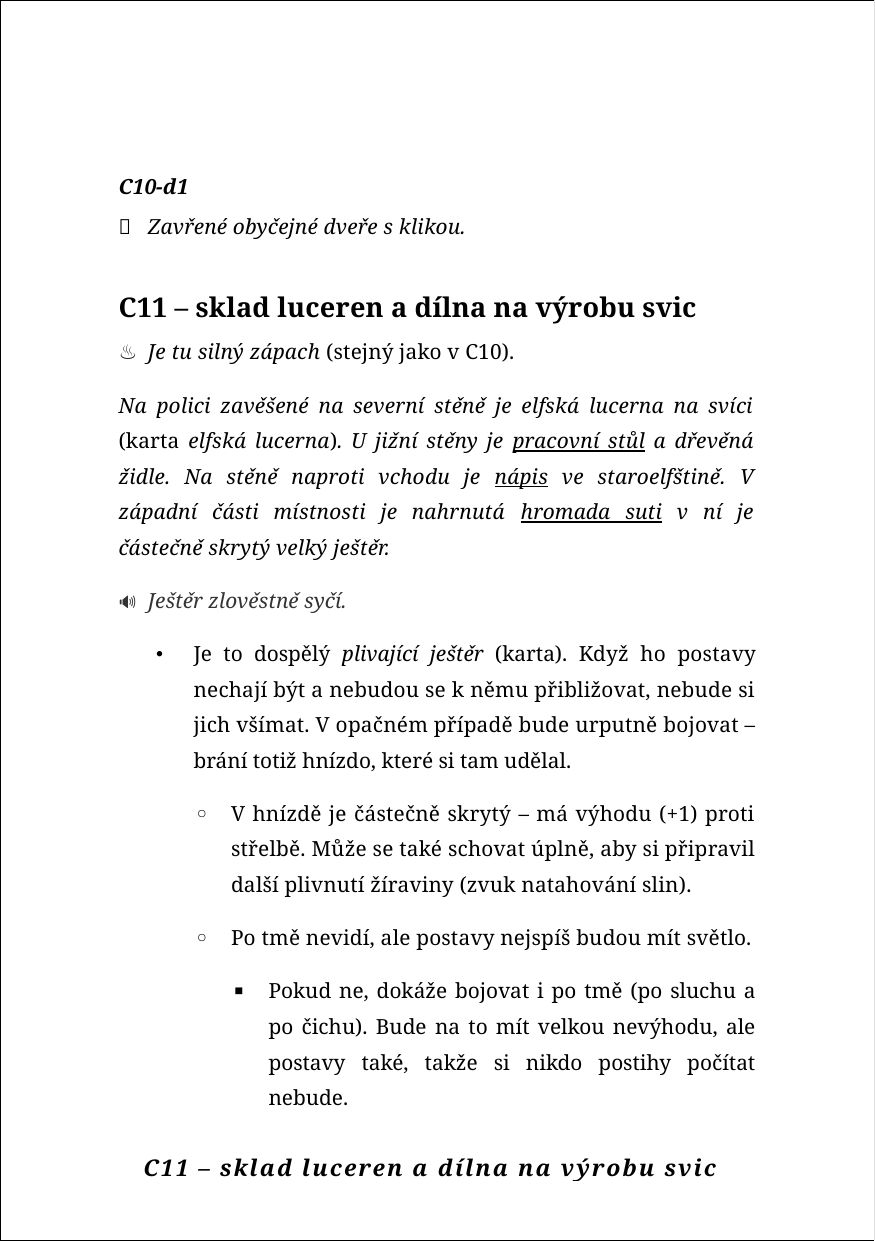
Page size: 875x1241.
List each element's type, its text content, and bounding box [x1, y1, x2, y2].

list Pokud ne, dokáže bojovat i po tmě (po sluchu a po čichu). Bude na to mít velkou nevýhodu, ale postavy také, takže si nikdo postihy počítat nebude. [231, 977, 756, 1112]
text 🔊 Ještěr zlověstně syčí. [118, 586, 756, 614]
list Po tmě nevidí, ale postavy nejspíš budou mít světlo. [193, 923, 756, 952]
list V hnízdě je částečně skrytý – má výhodu (+1) proti střelbě. Může se také schovat úplně, aby si připravil další plivnutí žíraviny (zvuk natahování slin). [193, 799, 756, 898]
subtitle C11 – sklad luceren a dílna na výrobu svic [118, 289, 756, 326]
list Je to dospělý plivající ještěr (karta). Když ho postavy nechají být a nebudou se k němu přibližovat, nebude si jich všímat. V opačném případě bude urputně bojovat – brání totiž hnízdo, které si tam udělal. [156, 639, 756, 774]
text 🚪 Zavřené obyčejné dveře s klikou. [118, 212, 756, 240]
text Na polici zavěšené na severní stěně je elfská lucerna na svíci (karta elfská lucerna). U jižní stěny je pracovní stůl a dřevěná židle. Na stěně naproti vchodu je nápis ve staroelfštině. V západní části místnosti je nahrnutá hromada suti v ní je částečně skrytý velký ještěr. [118, 391, 756, 561]
text ♨ Je tu silný zápach (stejný jako v C10). [118, 337, 756, 366]
subtitle C10-d1 [118, 172, 756, 200]
